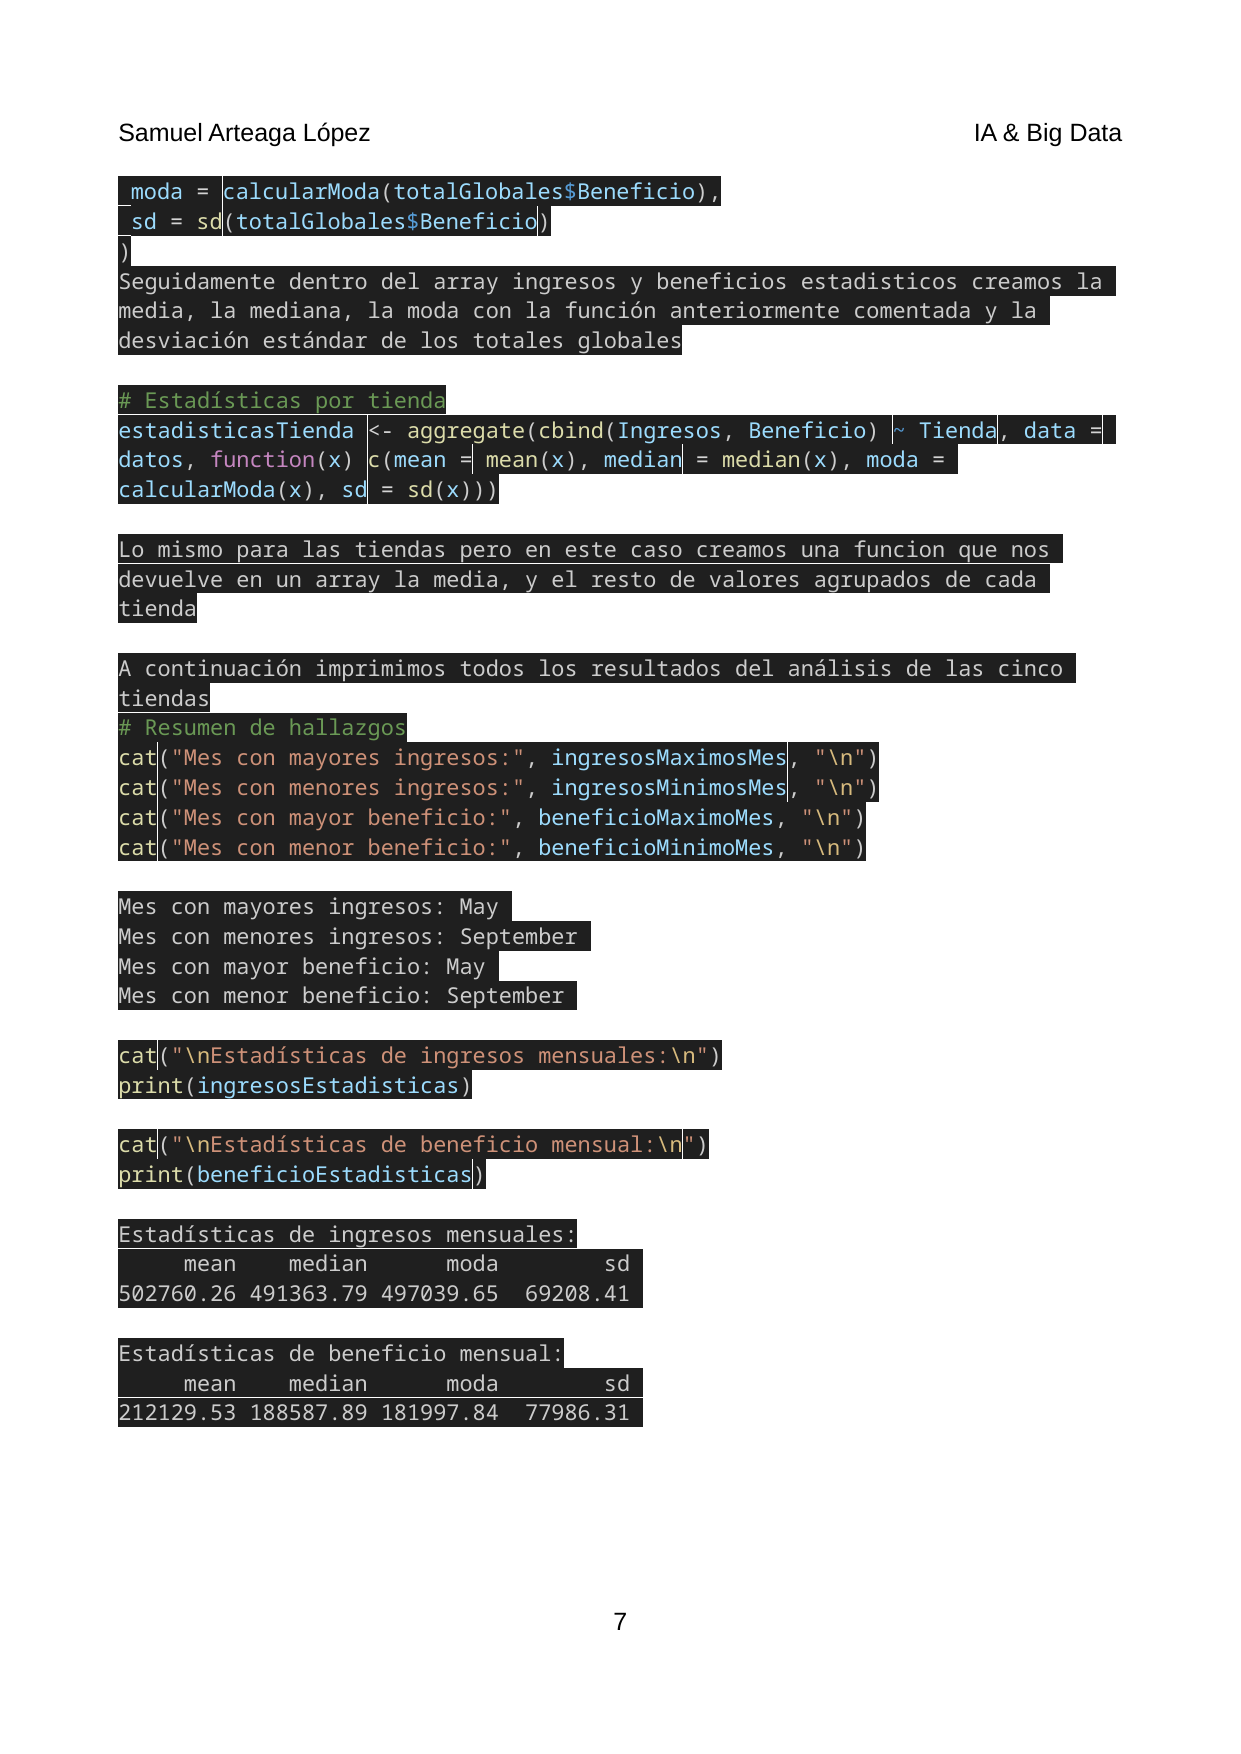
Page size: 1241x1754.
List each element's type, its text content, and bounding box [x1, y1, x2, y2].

text print(beneficioEstadisticas) [118, 1159, 1122, 1189]
text mean median moda sd [118, 1248, 1122, 1278]
text 502760.26 491363.79 497039.65 69208.41 [118, 1278, 1122, 1308]
text mean median moda sd [118, 1368, 1122, 1397]
text Mes con menores ingresos: September [118, 921, 1122, 951]
text estadisticasTienda <- aggregate(cbind(Ingresos, Beneficio) ~ Tienda, data = datos, function(x) c(mean = mean(x), median = median(x), moda = calcularModa(x), sd = sd(x))) [118, 414, 1122, 504]
text A continuación imprimimos todos los resultados del análisis de las cinco tiendas [118, 653, 1122, 712]
text Mes con mayores ingresos: May [118, 891, 1122, 921]
text ) [118, 236, 1122, 266]
text cat("Mes con menores ingresos:", ingresosMinimosMes, "\n") [118, 772, 1122, 802]
text cat("Mes con mayores ingresos:", ingresosMaximosMes, "\n") [118, 742, 1122, 772]
text moda = calcularModa(totalGlobales$Beneficio), [118, 176, 1122, 206]
text Estadísticas de ingresos mensuales: [118, 1219, 1122, 1248]
text Mes con menor beneficio: September [118, 981, 1122, 1010]
text # Estadísticas por tienda [118, 385, 1122, 414]
text sd = sd(totalGlobales$Beneficio) [118, 206, 1122, 236]
text print(ingresosEstadisticas) [118, 1070, 1122, 1099]
text cat("\nEstadísticas de ingresos mensuales:\n") [118, 1040, 1122, 1070]
text Seguidamente dentro del array ingresos y beneficios estadisticos creamos la media, la mediana, la moda con la función anteriormente comentada y la desviación estándar de los totales globales [118, 266, 1122, 355]
text # Resumen de hallazgos [118, 712, 1122, 742]
text Lo mismo para las tiendas pero en este caso creamos una funcion que nos devuelve en un array la media, y el resto de valores agrupados de cada tienda [118, 534, 1122, 623]
text Mes con mayor beneficio: May [118, 951, 1122, 981]
text 212129.53 188587.89 181997.84 77986.31 [118, 1397, 1122, 1427]
text cat("\nEstadísticas de beneficio mensual:\n") [118, 1129, 1122, 1159]
text cat("Mes con menor beneficio:", beneficioMinimoMes, "\n") [118, 832, 1122, 861]
text Estadísticas de beneficio mensual: [118, 1338, 1122, 1368]
text cat("Mes con mayor beneficio:", beneficioMaximoMes, "\n") [118, 802, 1122, 832]
